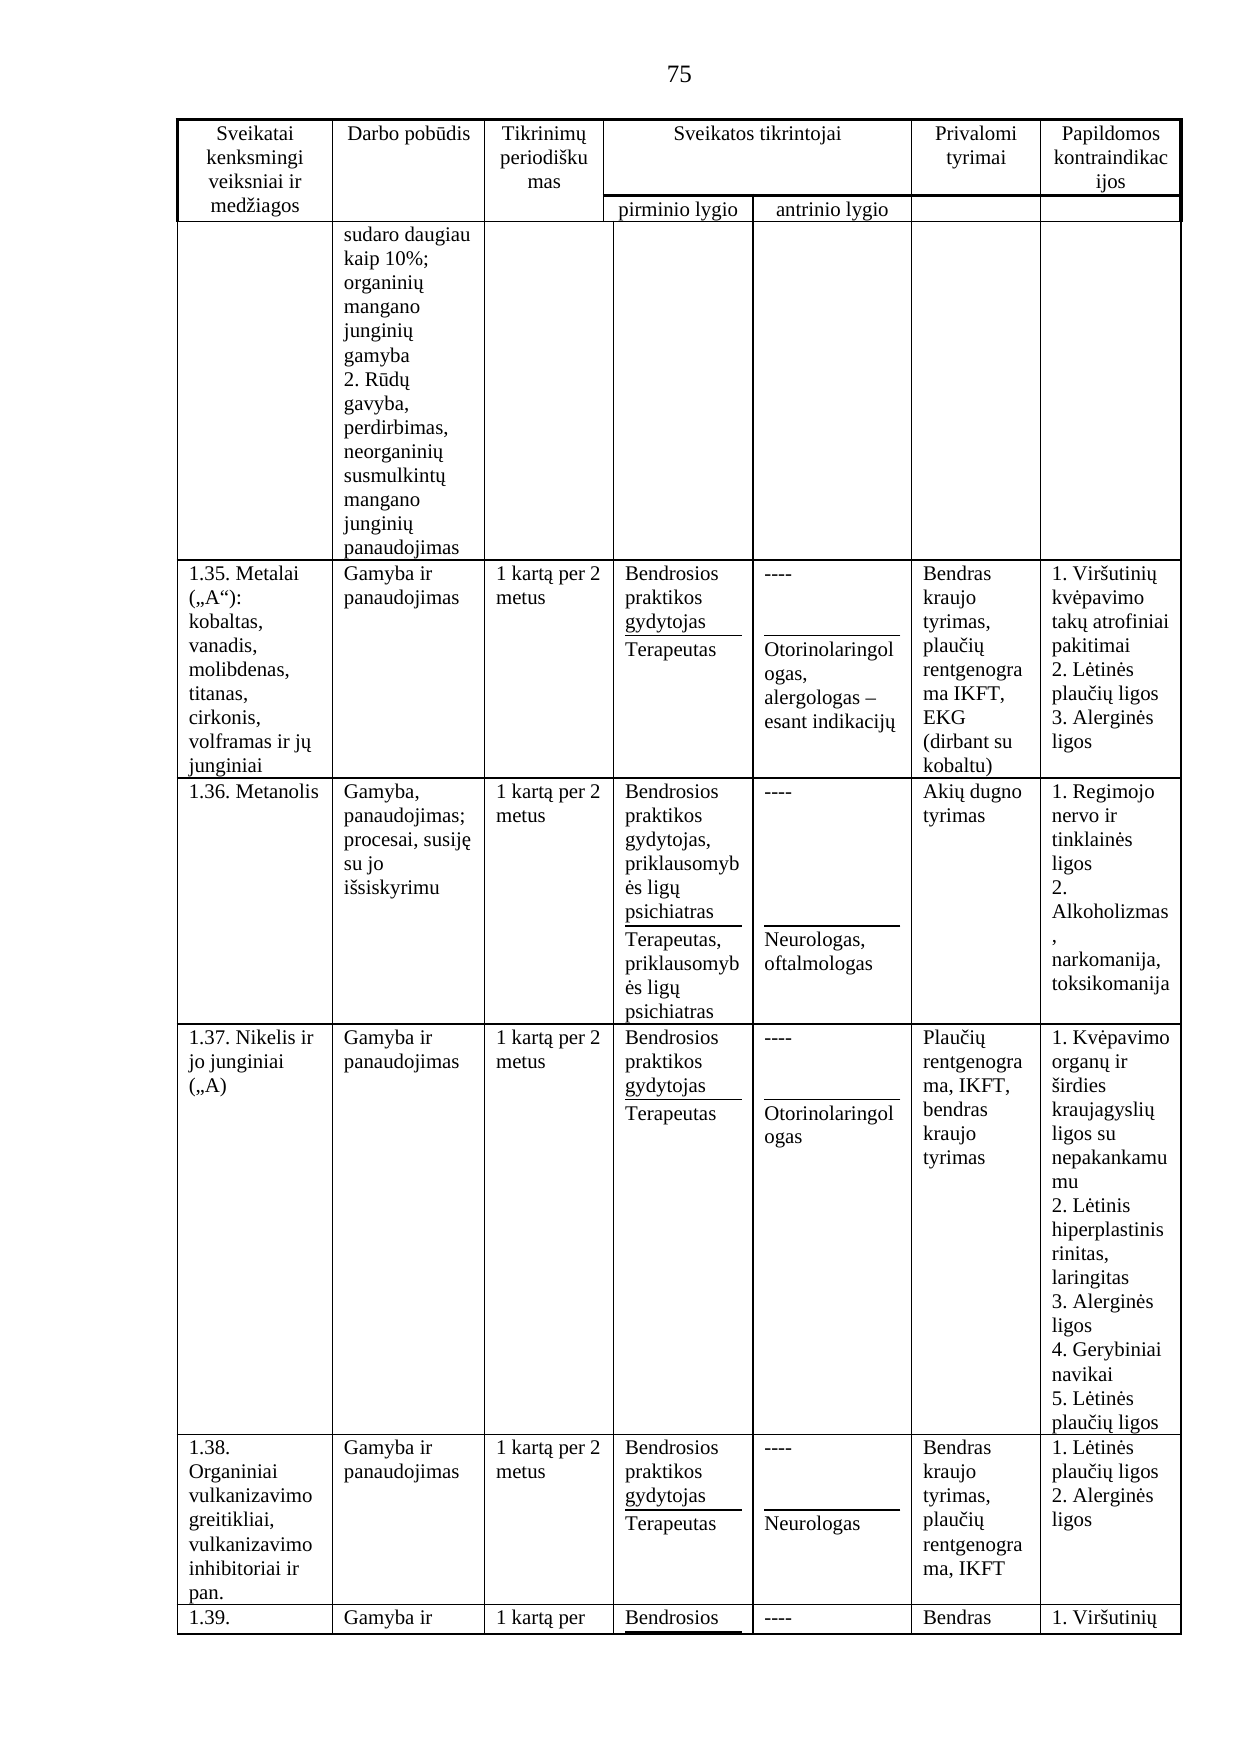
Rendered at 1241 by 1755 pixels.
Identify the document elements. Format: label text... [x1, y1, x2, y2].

table_cell 1. Lėtinės plaučių ligos 2. Alerginės ligos [1041, 1435, 1180, 1604]
table_cell [178, 222, 332, 559]
table_cell 1.37. Nikelis ir jo junginiai („A) [178, 1025, 332, 1434]
table_cell Bendrosios praktikos gydytojas, priklausomybės ligų psichiatras Terapeutas, priklausomybės ligų psichiatras [614, 779, 752, 1023]
table_header Privalomi tyrimai [912, 121, 1040, 193]
table_cell [754, 1605, 911, 1633]
table_cell 1 kartą per [485, 1605, 613, 1633]
table_cell 1.39. [178, 1605, 332, 1633]
table_cell 1.36. Metanolis [178, 779, 332, 1023]
table_cell 1 kartą per 2 metus [485, 561, 613, 777]
table_cell Gamyba ir panaudojimas [333, 1025, 484, 1434]
table_cell 1.38. Organiniai vulkanizavimo greitikliai, vulkanizavimo inhibitoriai ir pan. [178, 1435, 332, 1604]
table_cell sudaro daugiau kaip 10%; organinių mangano junginių gamyba 2. Rūdų gavyba, perdirbimas, neorganinių susmulkintų mangano junginių panaudojimas [333, 222, 484, 559]
table_cell Plaučių rentgenograma, IKFT, bendras kraujo tyrimas [912, 1025, 1040, 1434]
table_cell pirminio lygio [604, 197, 752, 221]
table_cell 1. Viršutinių kvėpavimo takų atrofiniai pakitimai 2. Lėtinės plaučių ligos 3. Alerginės ligos [1041, 561, 1180, 777]
table_cell [912, 222, 1040, 559]
table_cell [912, 197, 1040, 221]
table_cell 1.35. Metalai („A“): kobaltas, vanadis, molibdenas, titanas, cirkonis, volframas ir jų junginiai [178, 561, 332, 777]
table_header Sveikatai kenksmingi veiksniai ir medžiagos [179, 121, 332, 221]
table_cell [485, 222, 613, 559]
table_cell Bendrosios praktikos gydytojas Terapeutas [614, 1025, 752, 1434]
table_cell 1 kartą per 2 metus [485, 1025, 613, 1434]
table_cell Akių dugno tyrimas [912, 779, 1040, 1023]
table_cell Gamyba ir panaudojimas [333, 1435, 484, 1604]
table_cell Bendrosios praktikos gydytojas Terapeutas [614, 1435, 752, 1604]
table_cell Gamyba ir [333, 1605, 484, 1633]
table_cell ---- Neurologas, oftalmologas [754, 779, 911, 1023]
table_cell 1 kartą per 2 metus [485, 1435, 613, 1604]
table_header Papildomos kontraindikacijos [1041, 121, 1179, 193]
table_cell Bendrosios praktikos gydytojas Terapeutas [614, 561, 752, 777]
table_cell ---- Otorinolaringologas, alergologas – esant indikacijų [754, 561, 911, 777]
table_cell 1. Kvėpavimo organų ir širdies kraujagyslių ligos su nepakankamumu 2. Lėtinis hiperplastinis rinitas, laringitas 3. Alerginės ligos 4. Gerybiniai navikai 5. Lėtinės plaučių ligos [1041, 1025, 1180, 1434]
table_cell [754, 222, 911, 559]
table_cell ---- Neurologas [754, 1435, 911, 1604]
table_cell [614, 222, 752, 559]
table_cell Gamyba, panaudojimas; procesai, susiję su jo išsiskyrimu [333, 779, 484, 1023]
table_cell Bendrosios [614, 1605, 752, 1633]
table_header Tikrinimų periodiškumas [485, 121, 603, 221]
table_cell Bendras [912, 1605, 1040, 1633]
table_cell [1041, 222, 1180, 559]
table_cell Gamyba ir panaudojimas [333, 561, 484, 777]
table_cell ---- Otorinolaringologas [754, 1025, 911, 1434]
table_cell 1. Regimojo nervo ir tinklainės ligos 2. Alkoholizmas, narkomanija, toksikomanija [1041, 779, 1180, 1023]
table_cell [1041, 197, 1179, 221]
table_cell Bendras kraujo tyrimas, plaučių rentgenograma, IKFT [912, 1435, 1040, 1604]
table_cell 1. Viršutinių [1041, 1605, 1180, 1633]
table_cell 1 kartą per 2 metus [485, 779, 613, 1023]
table_cell antrinio lygio [754, 197, 911, 221]
table_cell Bendras kraujo tyrimas, plaučių rentgenograma IKFT, EKG (dirbant su kobaltu) [912, 561, 1040, 777]
table_header Darbo pobūdis [333, 121, 484, 221]
table_header Sveikatos tikrintojai [604, 121, 911, 193]
